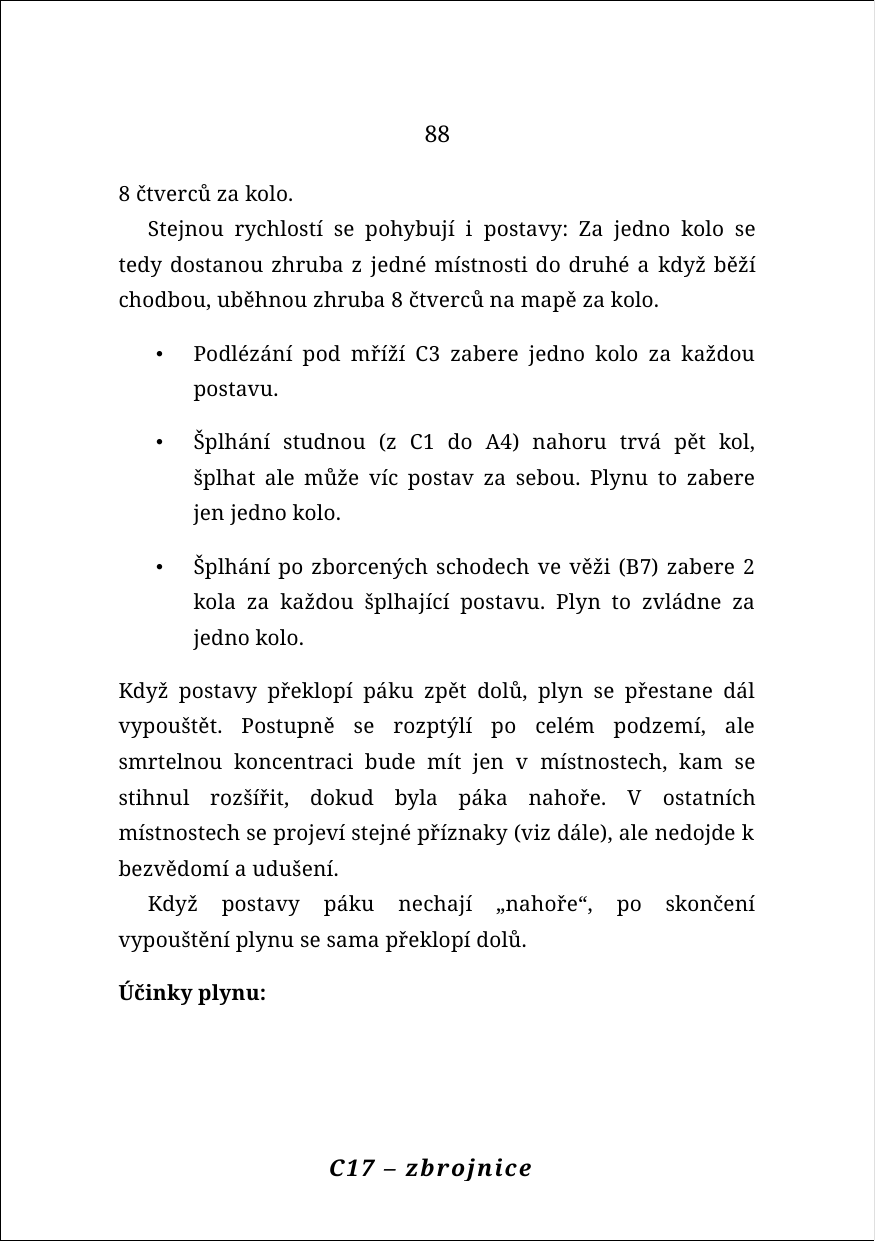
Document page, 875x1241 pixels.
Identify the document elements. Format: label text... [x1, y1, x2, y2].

text 8 čtverců za kolo. Stejnou rychlostí se pohybují i⁠ postavy: Za jedno kolo se tedy dostanou zhruba z⁠ jedné místnosti do druhé a⁠ když běží chodbou, uběhnou zhruba 8 čtverců na mapě za kolo. [118, 179, 756, 314]
list Šplhání po zborcených schodech ve věži (B7) zabere 2 kola za každou šplhající postavu. Plyn to zvládne za jedno kolo. [156, 552, 756, 651]
text Když postavy překlopí páku zpět dolů, plyn se přestane dál vypouštět. Postupně se rozptýlí po celém podzemí, ale smrtelnou koncentraci bude mít jen v⁠ místnostech, kam se stihnul rozšířit, dokud byla páka nahoře. V⁠ ostatních místnostech se projeví stejné příznaky (viz dále), ale nedojde k⁠ bezvědomí a⁠ udušení. Když postavy páku nechají „nahoře“, po skončení vypouštění plynu se sama překlopí dolů. [118, 676, 756, 953]
list Podlézání pod mříží C3 zabere jedno kolo za každou postavu. [156, 339, 756, 403]
text Účinky plynu: [118, 978, 756, 1006]
list Šplhání studnou (z⁠ C1 do A4) nahoru trvá pět kol, šplhat ale může víc postav za sebou. Plynu to zabere jen jedno kolo. [156, 427, 756, 527]
